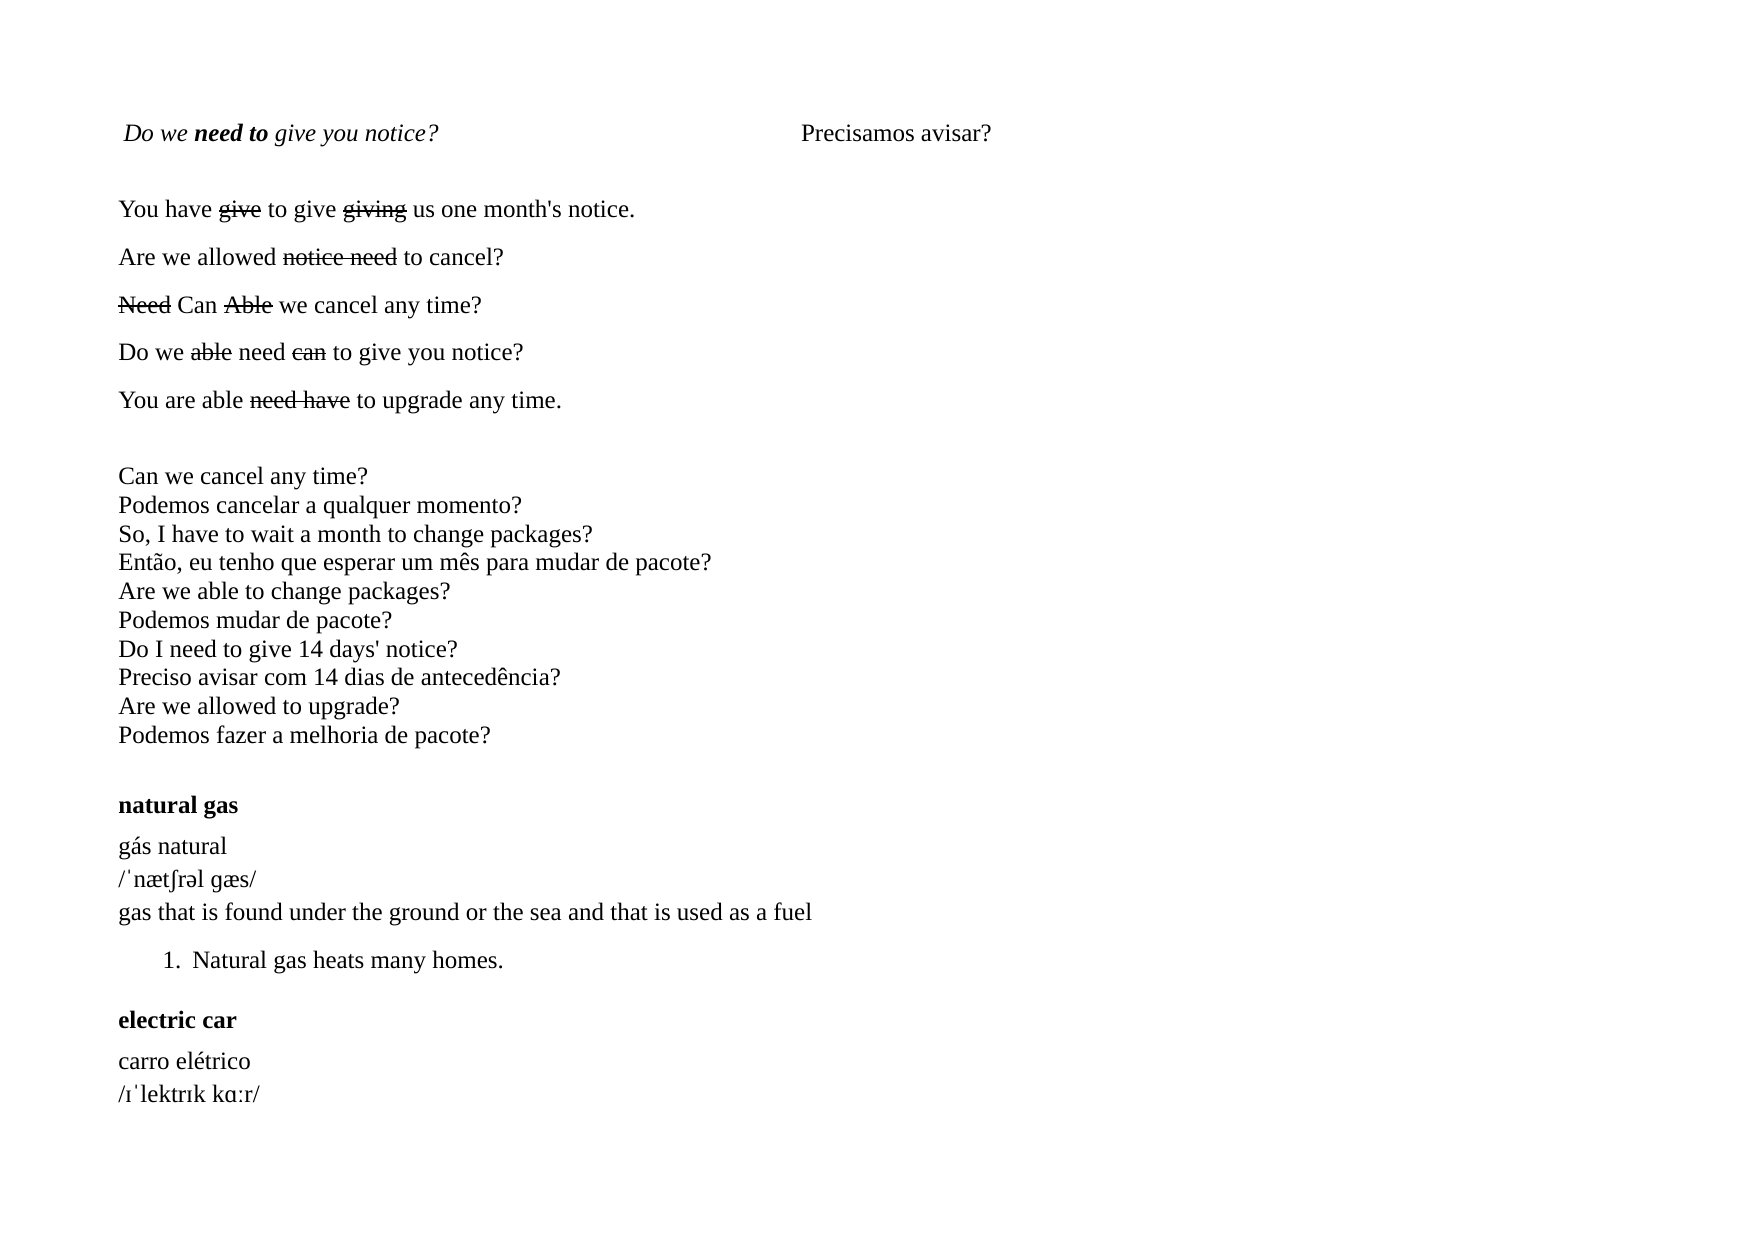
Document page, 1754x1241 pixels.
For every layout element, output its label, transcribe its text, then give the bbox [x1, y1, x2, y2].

subtitle electric car [118, 1005, 1636, 1034]
text Preciso avisar com 14 dias de antecedência? [118, 662, 1636, 691]
text /ˈnætʃrəl ɡæs/ [118, 864, 1636, 893]
text gas that is found under the ground or the sea and that is used as a fuel [118, 897, 1636, 926]
text Are we allowed to upgrade? [118, 691, 1636, 720]
text You have give to give giving us one month's notice. [118, 194, 1636, 223]
list Natural gas heats many homes. [162, 945, 1636, 974]
text Are we allowed notice need to cancel? [118, 242, 1636, 271]
text Podemos mudar de pacote? [118, 605, 1636, 634]
text Do we able need can to give you notice? [118, 337, 1636, 366]
text /ɪˈlektrɪk kɑːr/ [118, 1079, 1636, 1108]
text Do I need to give 14 days' notice? [118, 634, 1636, 662]
text Are we able to change packages? [118, 576, 1636, 605]
subtitle natural gas [118, 790, 1636, 819]
text Can we cancel any time? [118, 461, 1636, 490]
text Podemos cancelar a qualquer momento? [118, 490, 1636, 519]
text Podemos fazer a melhoria de pacote? [118, 720, 1636, 749]
table_header [118, 118, 123, 147]
table_header Do we need to give you notice? [123, 118, 801, 147]
text So, I have to wait a month to change packages? [118, 519, 1636, 547]
text carro elétrico [118, 1046, 1636, 1075]
text gás natural [118, 831, 1636, 860]
text Então, eu tenho que esperar um mês para mudar de pacote? [118, 547, 1636, 576]
text Need Can Able we cancel any time? [118, 290, 1636, 318]
table_header Precisamos avisar? [801, 118, 1212, 147]
text You are able need have to upgrade any time. [118, 385, 1636, 414]
